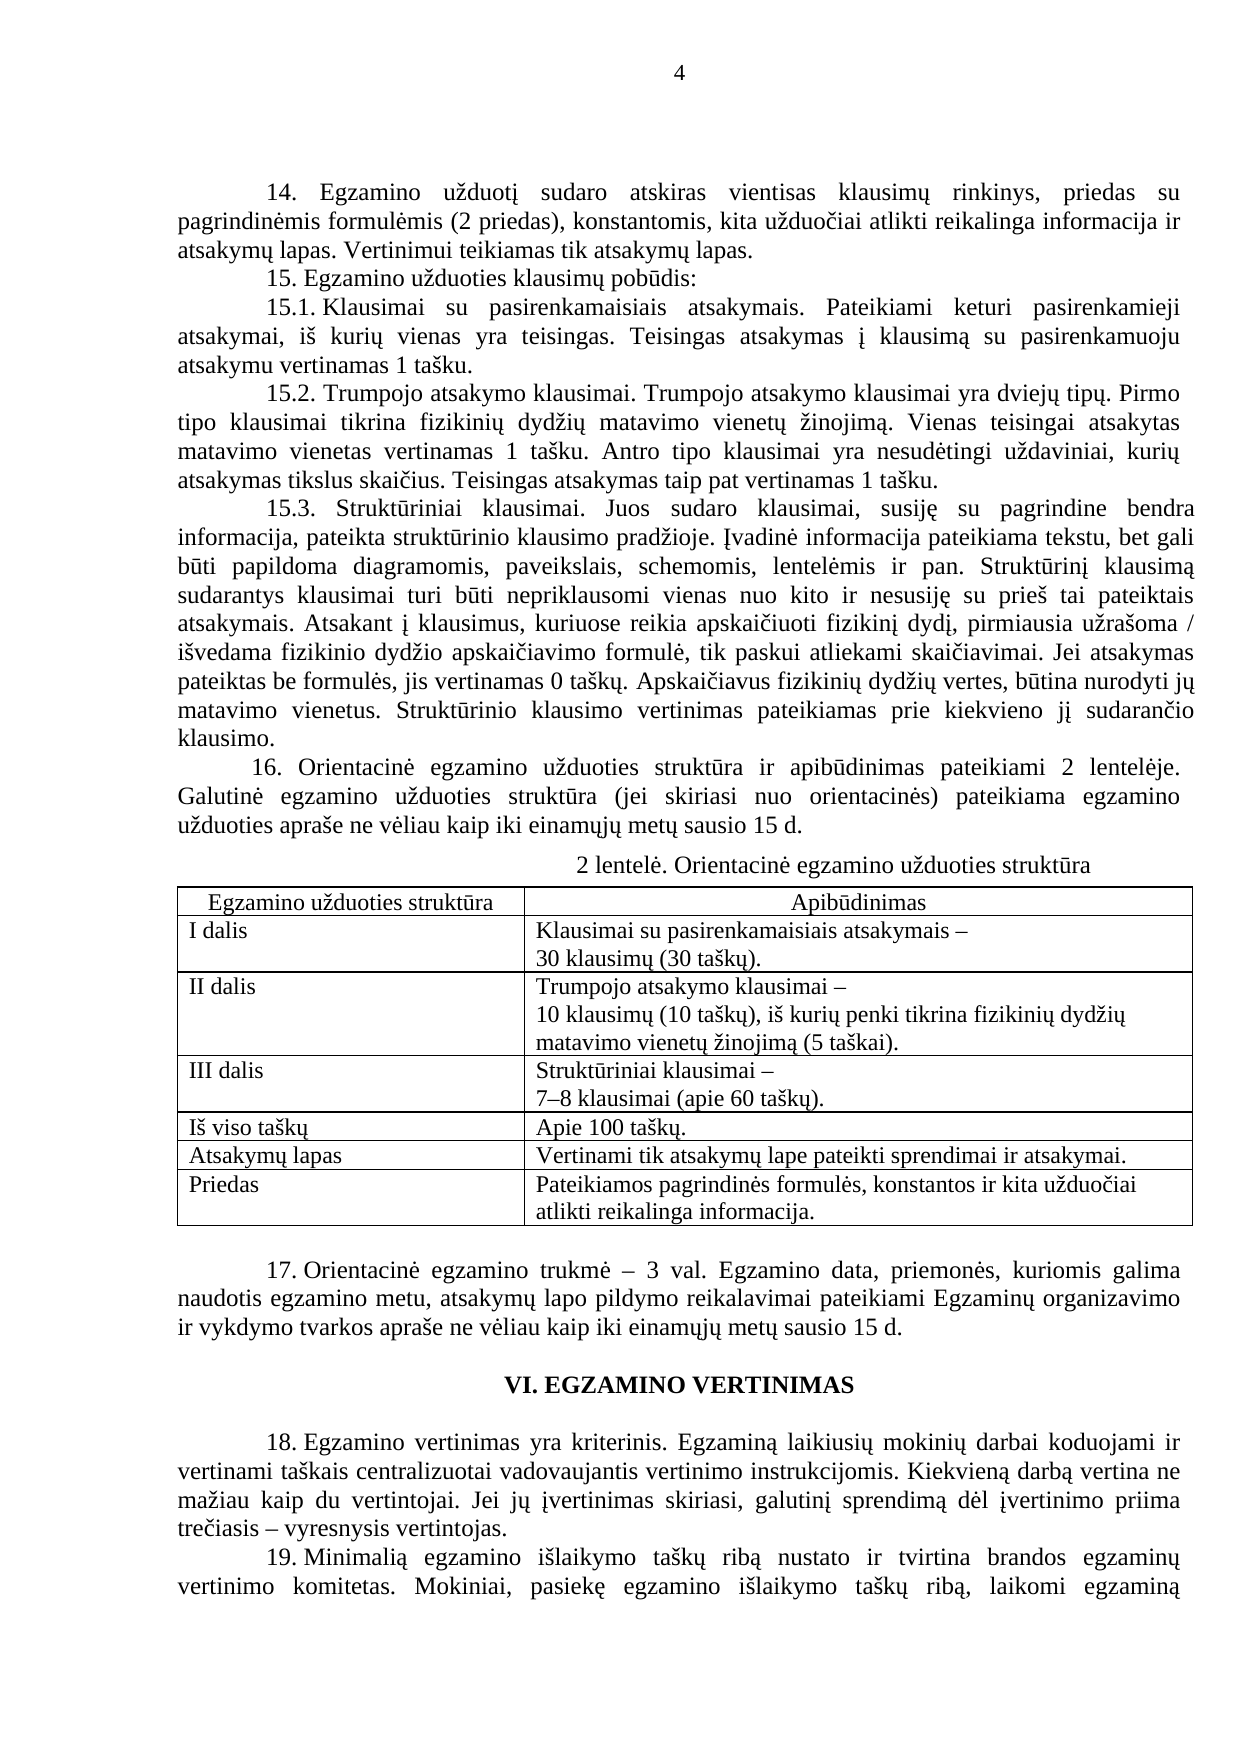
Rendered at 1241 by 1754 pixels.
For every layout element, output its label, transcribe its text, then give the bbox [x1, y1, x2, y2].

table_header Egzamino užduoties struktūra [178, 888, 524, 915]
text 15.2. Trumpojo atsakymo klausimai. Trumpojo atsakymo klausimai yra dviejų tipų. Pirmo tipo klausimai tikrina fizikinių dydžių matavimo vienetų žinojimą. Vienas teisingai atsakytas matavimo vienetas vertinamas 1 tašku. Antro tipo klausimai yra nesudėtingi uždaviniai, kurių atsakymas tikslus skaičius. Teisingas atsakymas taip pat vertinamas 1 tašku. [177, 378, 1181, 493]
table_header Apibūdinimas [525, 888, 1192, 915]
table_cell Struktūriniai klausimai – 7–8 klausimai (apie 60 taškų). [525, 1056, 1192, 1111]
table_cell I dalis [178, 916, 524, 971]
table_cell II dalis [178, 973, 524, 1055]
text 18. Egzamino vertinimas yra kriterinis. Egzaminą laikiusių mokinių darbai koduojami ir vertinami taškais centralizuotai vadovaujantis vertinimo instrukcijomis. Kiekvieną darbą vertina ne mažiau kaip du vertintojai. Jei jų įvertinimas skiriasi, galutinį sprendimą dėl įvertinimo priima trečiasis – vyresnysis vertintojas. [177, 1427, 1181, 1542]
table_cell III dalis [178, 1056, 524, 1111]
text 17. Orientacinė egzamino trukmė – 3 val. Egzamino data, priemonės, kuriomis galima naudotis egzamino metu, atsakymų lapo pildymo reikalavimai pateikiami Egzaminų organizavimo ir vykdymo tvarkos apraše ne vėliau kaip iki einamųjų metų sausio 15 d. [177, 1255, 1181, 1341]
text 15.3. Struktūriniai klausimai. Juos sudaro klausimai, susiję su pagrindine bendra informacija, pateikta struktūrinio klausimo pradžioje. Įvadinė informacija pateikiama tekstu, bet gali būti papildoma diagramomis, paveikslais, schemomis, lentelėmis ir pan. Struktūrinį klausimą sudarantys klausimai turi būti nepriklausomi vienas nuo kito ir nesusiję su prieš tai pateiktais atsakymais. Atsakant į klausimus, kuriuose reikia apskaičiuoti fizikinį dydį, pirmiausia užrašoma / išvedama fizikinio dydžio apskaičiavimo formulė, tik paskui atliekami skaičiavimai. Jei atsakymas pateiktas be formulės, jis vertinamas 0 taškų. Apskaičiavus fizikinių dydžių vertes, būtina nurodyti jų matavimo vienetus. Struktūrinio klausimo vertinimas pateikiamas prie kiekvieno jį sudarančio klausimo. [177, 493, 1195, 752]
table_cell Klausimai su pasirenkamaisiais atsakymais – 30 klausimų (30 taškų). [525, 916, 1192, 971]
text 19. Minimalią egzamino išlaikymo taškų ribą nustato ir tvirtina brandos egzaminų vertinimo komitetas. Mokiniai, pasiekę egzamino išlaikymo taškų ribą, laikomi egzaminą [177, 1542, 1181, 1600]
text 14. Egzamino užduotį sudaro atskiras vientisas klausimų rinkinys, priedas su pagrindinėmis formulėmis (2 priedas), konstantomis, kita užduočiai atlikti reikalinga informacija ir atsakymų lapas. Vertinimui teikiamas tik atsakymų lapas. [177, 177, 1181, 263]
table_cell Atsakymų lapas [178, 1141, 524, 1169]
table_cell Pateikiamos pagrindinės formulės, konstantos ir kita užduočiai atlikti reikalinga informacija. [525, 1170, 1192, 1225]
table_cell Apie 100 taškų. [525, 1113, 1192, 1140]
table_cell Trumpojo atsakymo klausimai – 10 klausimų (10 taškų), iš kurių penki tikrina fizikinių dydžių matavimo vienetų žinojimą (5 taškai). [525, 973, 1192, 1055]
text 15. Egzamino užduoties klausimų pobūdis: [177, 263, 1181, 292]
text 16. Orientacinė egzamino užduoties struktūra ir apibūdinimas pateikiami 2 lentelėje. Galutinė egzamino užduoties struktūra (jei skiriasi nuo orientacinės) pateikiama egzamino užduoties apraše ne vėliau kaip iki einamųjų metų sausio 15 d. [177, 752, 1181, 838]
table_cell Vertinami tik atsakymų lape pateikti sprendimai ir atsakymai. [525, 1141, 1192, 1169]
text VI. EGZAMINO VERTINIMAS [177, 1370, 1181, 1398]
text 2 lentelė. Orientacinė egzamino užduoties struktūra [177, 850, 1181, 879]
table_cell Priedas [178, 1170, 524, 1225]
table_cell Iš viso taškų [178, 1113, 524, 1140]
text 15.1. Klausimai su pasirenkamaisiais atsakymais. Pateikiami keturi pasirenkamieji atsakymai, iš kurių vienas yra teisingas. Teisingas atsakymas į klausimą su pasirenkamuoju atsakymu vertinamas 1 tašku. [177, 292, 1181, 378]
